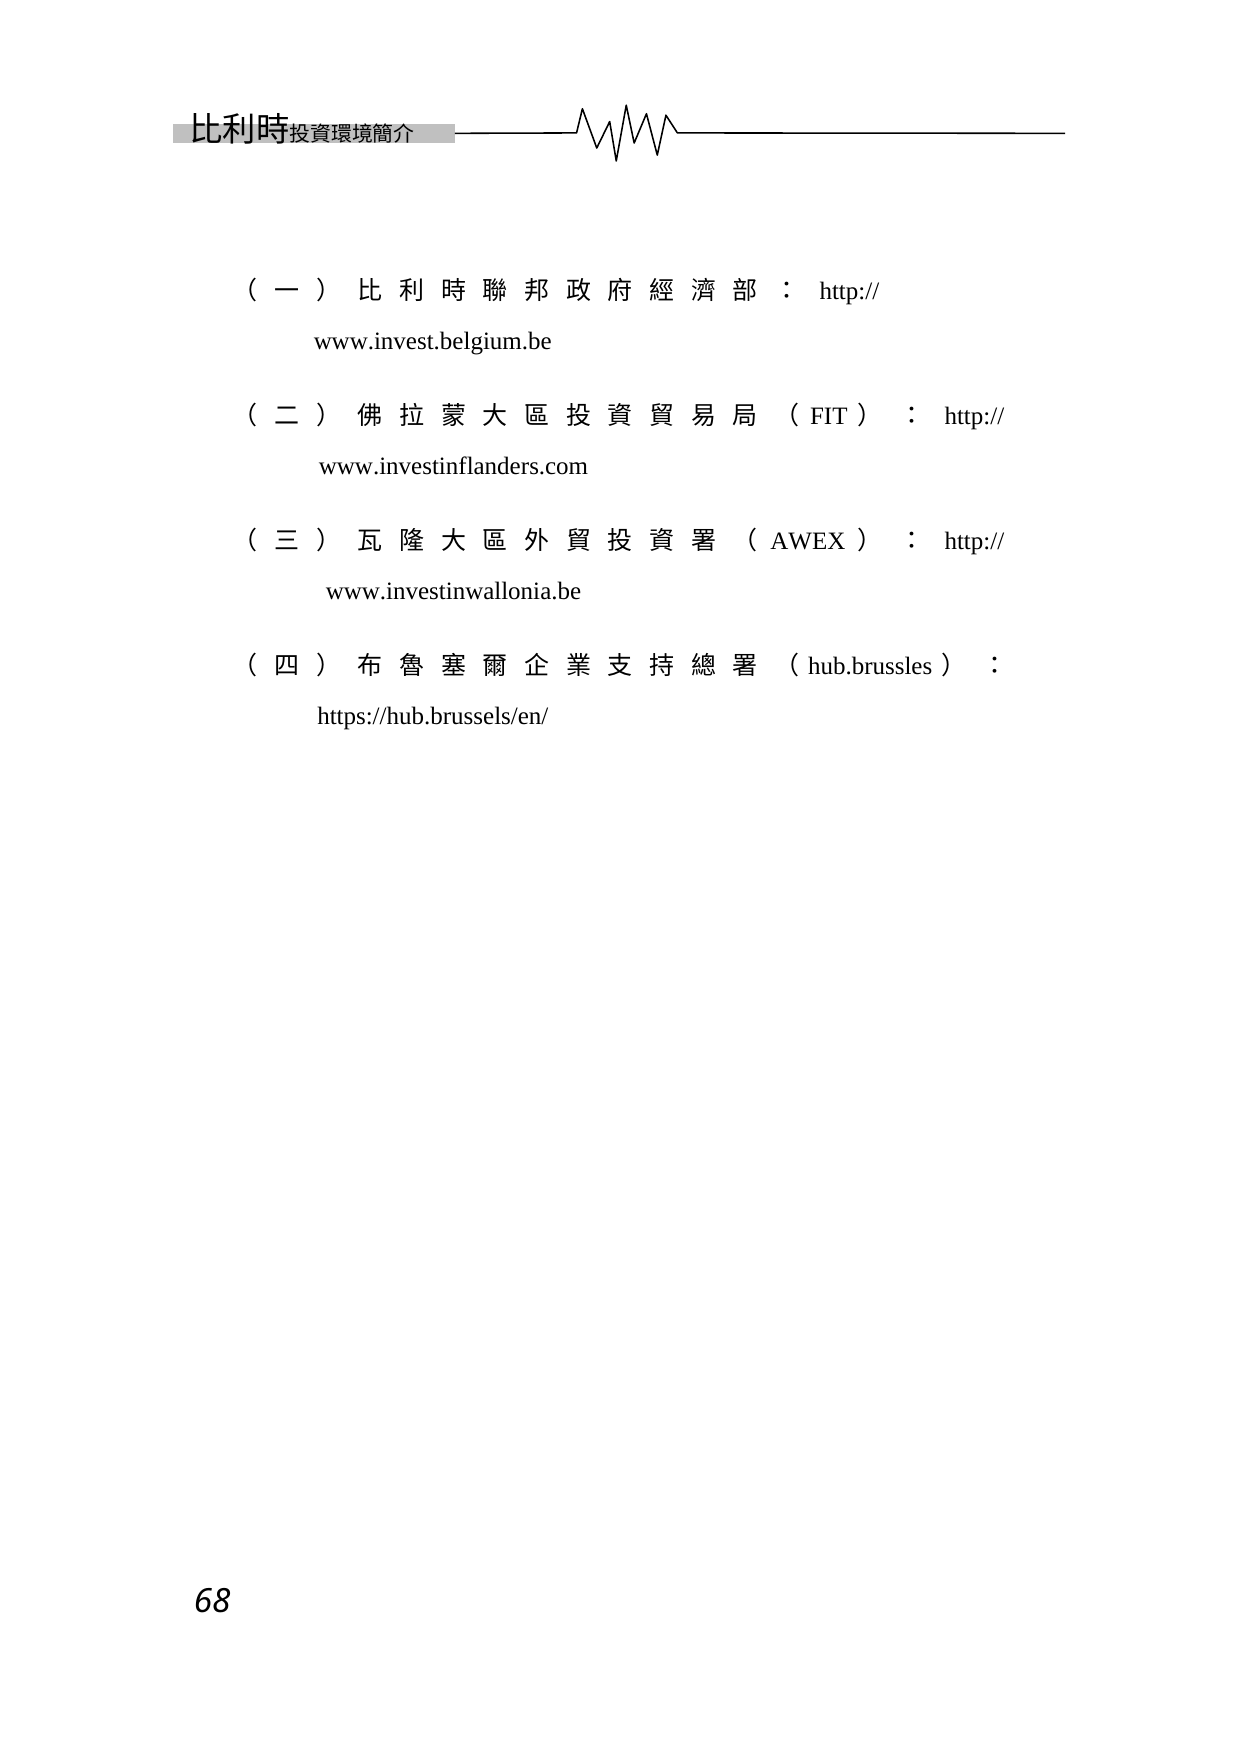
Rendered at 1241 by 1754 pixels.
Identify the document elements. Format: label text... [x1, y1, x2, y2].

text （二）佛拉蒙大區投資貿易局（FIT）：http://www.investinflanders.com [207, 361, 1058, 486]
text （四）布魯塞爾企業支持總署（hub.brussles）：https://hub.brussels/en/ [207, 611, 1058, 736]
text （三）瓦隆大區外貿投資署（AWEX）：http://www.investinwallonia.be [207, 486, 1058, 611]
text （一）比利時聯邦政府經濟部：http://www.invest.belgium.be [207, 236, 1058, 361]
